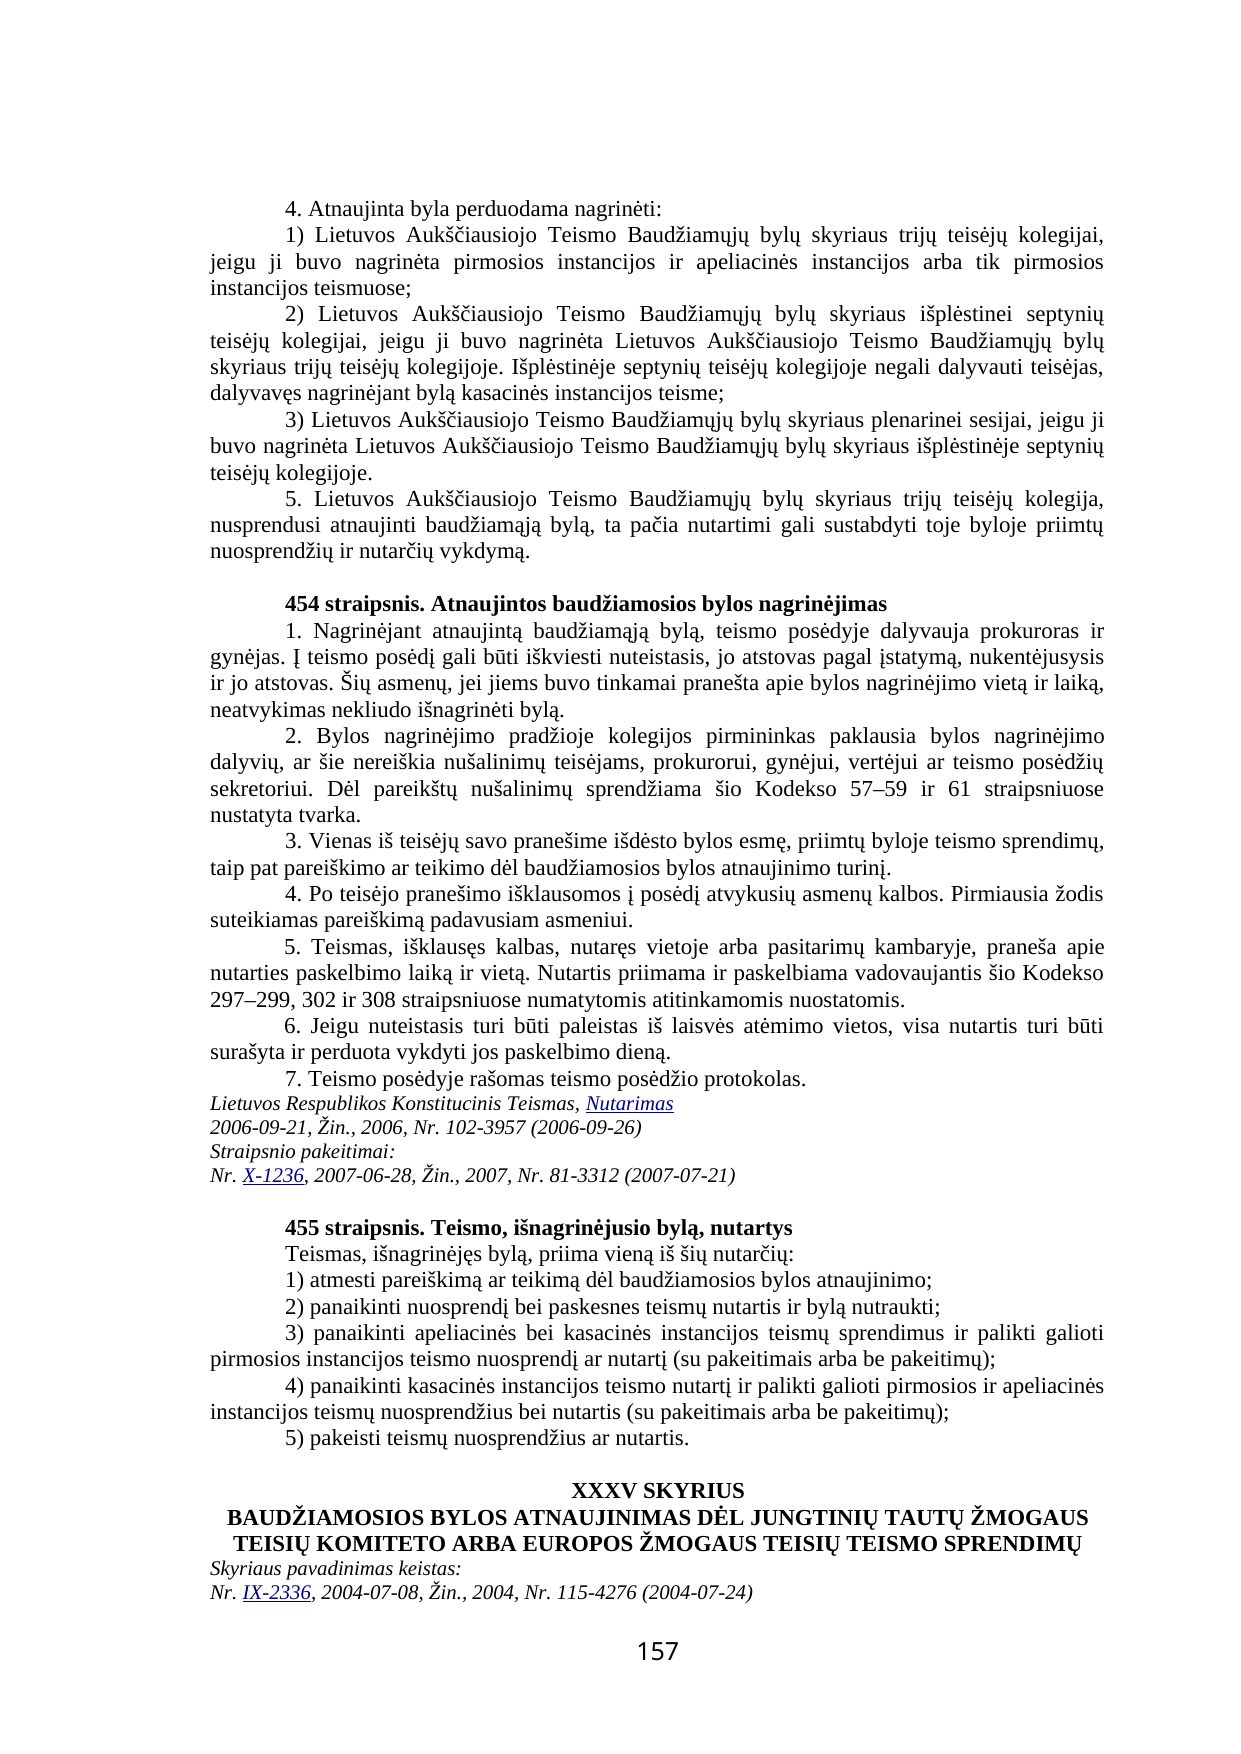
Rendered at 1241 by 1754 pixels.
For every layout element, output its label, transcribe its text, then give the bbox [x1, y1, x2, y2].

text 3) Lietuvos Aukščiausiojo Teismo Baudžiamųjų bylų skyriaus plenarinei sesijai, jeigu ji buvo nagrinėta Lietuvos Aukščiausiojo Teismo Baudžiamųjų bylų skyriaus išplėstinėje septynių teisėjų kolegijoje. [210, 406, 1106, 485]
text Skyriaus pavadinimas keistas: [210, 1556, 1106, 1580]
text Lietuvos Respublikos Konstitucinis Teismas, Nutarimas [210, 1091, 1106, 1115]
text 5. Lietuvos Aukščiausiojo Teismo Baudžiamųjų bylų skyriaus trijų teisėjų kolegija, nusprendusi atnaujinti baudžiamąją bylą, ta pačia nutartimi gali sustabdyti toje byloje priimtų nuosprendžių ir nutarčių vykdymą. [210, 485, 1106, 564]
text 2. Bylos nagrinėjimo pradžioje kolegijos pirmininkas paklausia bylos nagrinėjimo dalyvių, ar šie nereiškia nušalinimų teisėjams, prokurorui, gynėjui, vertėjui ar teismo posėdžių sekretoriui. Dėl pareikštų nušalinimų sprendžiama šio Kodekso 57–59 ir 61 straipsniuose nustatyta tvarka. [210, 722, 1106, 827]
text 3. Vienas iš teisėjų savo pranešime išdėsto bylos esmę, priimtų byloje teismo sprendimų, taip pat pareiškimo ar teikimo dėl baudžiamosios bylos atnaujinimo turinį. [210, 827, 1106, 880]
text BAUDŽIAMOSIOS BYLOS ATNAUJINIMAS DĖL JUNGTINIŲ TAUTŲ ŽMOGAUS TEISIŲ KOMITETO ARBA EUROPOS ŽMOGAUS TEISIŲ TEISMO SPRENDIMŲ [210, 1503, 1106, 1556]
text 5. Teismas, išklausęs kalbas, nutaręs vietoje arba pasitarimų kambaryje, praneša apie nutarties paskelbimo laiką ir vietą. Nutartis priimama ir paskelbiama vadovaujantis šio Kodekso 297–299, 302 ir 308 straipsniuose numatytomis atitinkamomis nuostatomis. [210, 933, 1106, 1012]
text 4. Atnaujinta byla perduodama nagrinėti: [210, 195, 1106, 221]
text 4. Po teisėjo pranešimo išklausomos į posėdį atvykusių asmenų kalbos. Pirmiausia žodis suteikiamas pareiškimą padavusiam asmeniui. [210, 880, 1106, 933]
text Nr. IX-2336, 2004-07-08, Žin., 2004, Nr. 115-4276 (2004-07-24) [210, 1580, 1106, 1604]
text 1. Nagrinėjant atnaujintą baudžiamąją bylą, teismo posėdyje dalyvauja prokuroras ir gynėjas. Į teismo posėdį gali būti iškviesti nuteistasis, jo atstovas pagal įstatymą, nukentėjusysis ir jo atstovas. Šių asmenų, jei jiems buvo tinkamai pranešta apie bylos nagrinėjimo vietą ir laiką, neatvykimas nekliudo išnagrinėti bylą. [210, 617, 1106, 722]
text 7. Teismo posėdyje rašomas teismo posėdžio protokolas. [210, 1065, 1106, 1091]
text 6. Jeigu nuteistasis turi būti paleistas iš laisvės atėmimo vietos, visa nutartis turi būti surašyta ir perduota vykdyti jos paskelbimo dieną. [210, 1012, 1106, 1065]
text 454 straipsnis. Atnaujintos baudžiamosios bylos nagrinėjimas [210, 590, 1106, 617]
text 4) panaikinti kasacinės instancijos teismo nutartį ir palikti galioti pirmosios ir apeliacinės instancijos teismų nuosprendžius bei nutartis (su pakeitimais arba be pakeitimų); [210, 1372, 1106, 1424]
text 1) atmesti pareiškimą ar teikimą dėl baudžiamosios bylos atnaujinimo; [210, 1266, 1106, 1293]
text 2006-09-21, Žin., 2006, Nr. 102-3957 (2006-09-26) [210, 1115, 1106, 1139]
text Nr. X-1236, 2007-06-28, Žin., 2007, Nr. 81-3312 (2007-07-21) [210, 1163, 1106, 1187]
text 5) pakeisti teismų nuosprendžius ar nutartis. [210, 1424, 1106, 1451]
text 455 straipsnis. Teismo, išnagrinėjusio bylą, nutartys [210, 1214, 1106, 1240]
text 2) Lietuvos Aukščiausiojo Teismo Baudžiamųjų bylų skyriaus išplėstinei septynių teisėjų kolegijai, jeigu ji buvo nagrinėta Lietuvos Aukščiausiojo Teismo Baudžiamųjų bylų skyriaus trijų teisėjų kolegijoje. Išplėstinėje septynių teisėjų kolegijoje negali dalyvauti teisėjas, dalyvavęs nagrinėjant bylą kasacinės instancijos teisme; [210, 300, 1106, 406]
text XXXV SKYRIUS [210, 1477, 1106, 1503]
text Straipsnio pakeitimai: [210, 1139, 1106, 1163]
text Teismas, išnagrinėjęs bylą, priima vieną iš šių nutarčių: [210, 1240, 1106, 1266]
text 3) panaikinti apeliacinės bei kasacinės instancijos teismų sprendimus ir palikti galioti pirmosios instancijos teismo nuosprendį ar nutartį (su pakeitimais arba be pakeitimų); [210, 1319, 1106, 1372]
text 1) Lietuvos Aukščiausiojo Teismo Baudžiamųjų bylų skyriaus trijų teisėjų kolegijai, jeigu ji buvo nagrinėta pirmosios instancijos ir apeliacinės instancijos arba tik pirmosios instancijos teismuose; [210, 221, 1106, 300]
text 2) panaikinti nuosprendį bei paskesnes teismų nutartis ir bylą nutraukti; [210, 1293, 1106, 1319]
